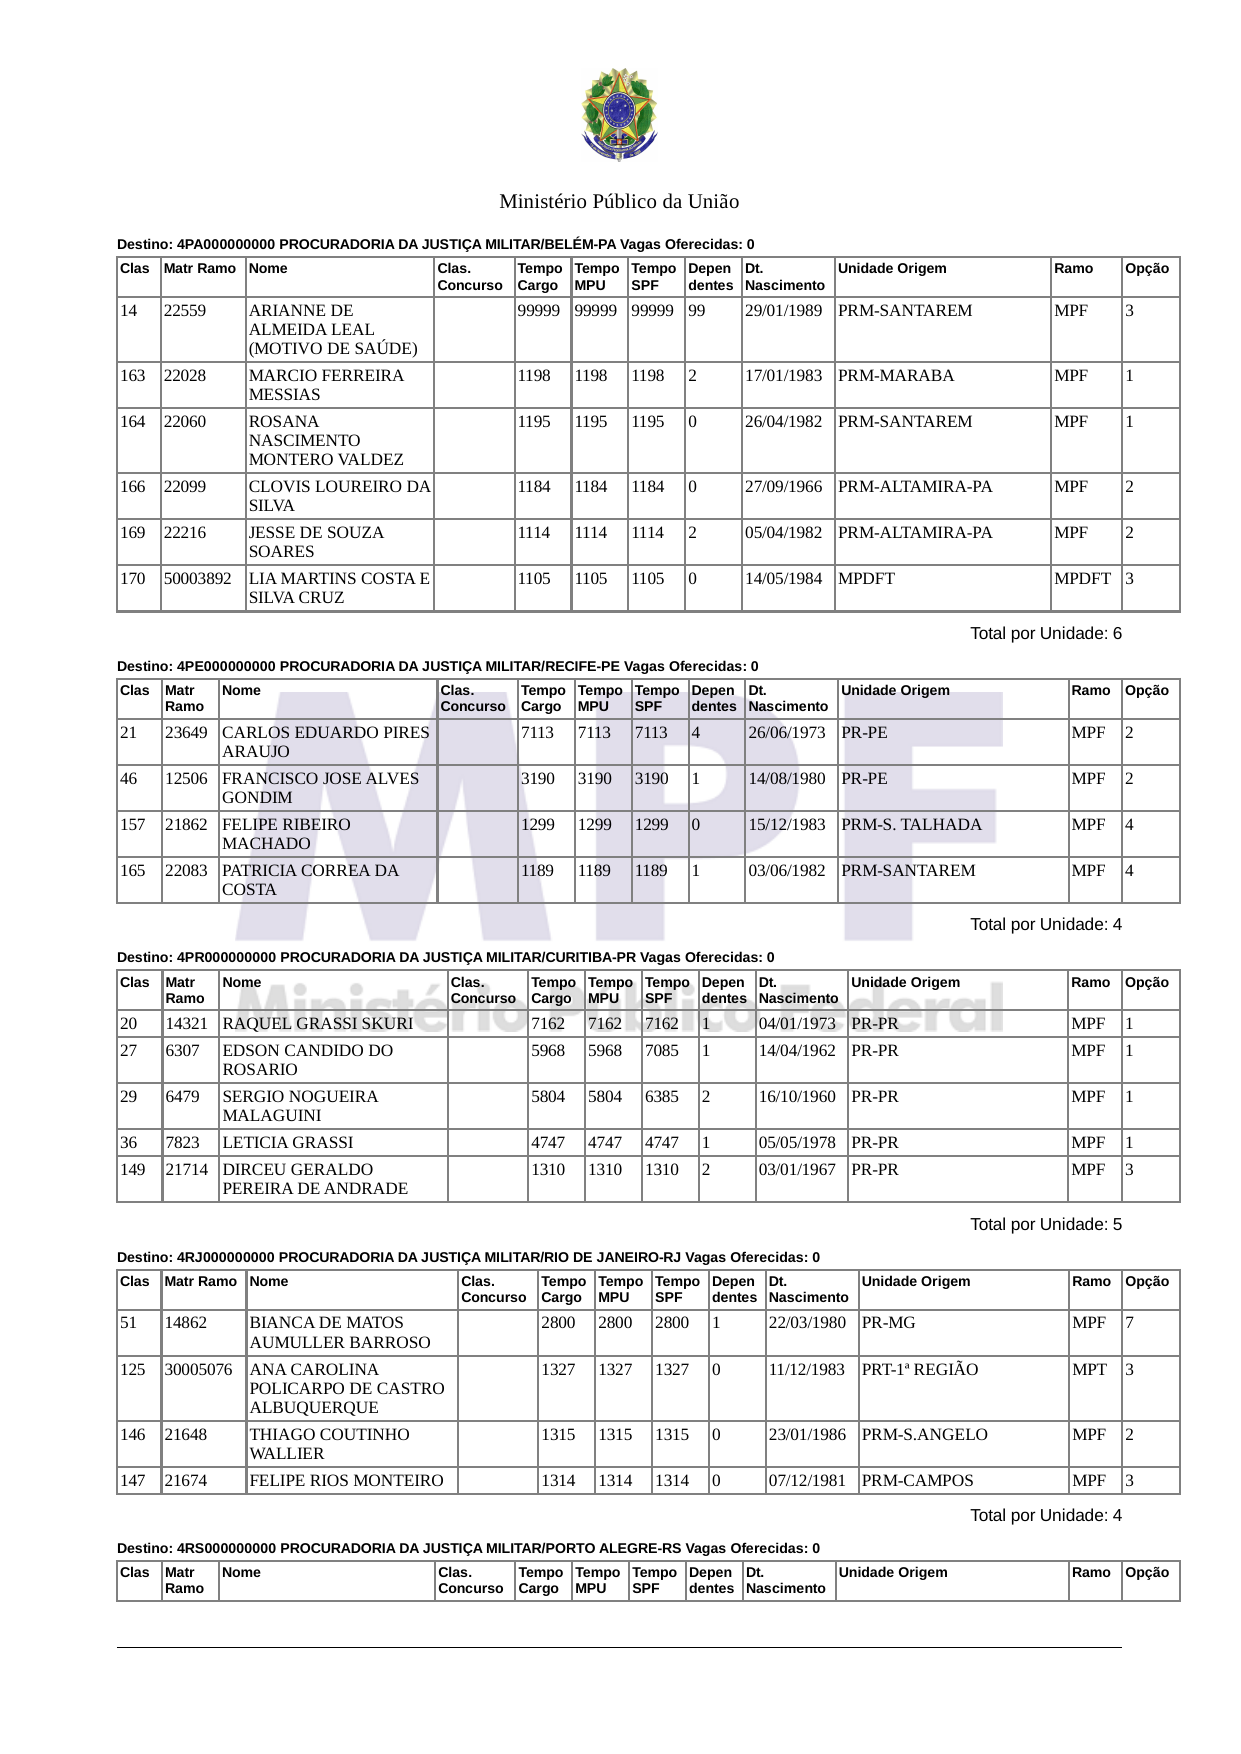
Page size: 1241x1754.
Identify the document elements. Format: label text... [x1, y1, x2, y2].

picture [746, 858, 837, 902]
table_cell PR-PR [849, 1038, 1067, 1082]
table_header Ramo [1070, 1271, 1121, 1308]
table_cell 2 [1123, 1422, 1179, 1466]
table_header Dt. Nascimento [744, 1562, 835, 1600]
picture [576, 858, 631, 902]
table_cell [435, 409, 514, 472]
table_cell MPF [1052, 298, 1121, 361]
table_cell 3190 [519, 766, 574, 810]
table_cell 2800 [539, 1311, 594, 1354]
table_cell 4 [1123, 812, 1179, 856]
table_header Depen dentes [700, 971, 755, 1009]
table_cell 14/08/1980 [746, 766, 837, 810]
table_cell PR-PR [849, 1011, 1067, 1036]
table_cell PRM-ALTAMIRA-PA [836, 474, 1050, 518]
table_cell 1 [1123, 1130, 1179, 1155]
table_cell 1315 [653, 1422, 708, 1466]
table_cell 4747 [586, 1130, 641, 1155]
table_cell 1198 [573, 363, 627, 407]
table_cell PR-PR [849, 1084, 1067, 1128]
table_cell 7823 [164, 1130, 218, 1155]
table_cell PATRICIA CORREA DA COSTA [220, 858, 436, 902]
picture [690, 766, 744, 810]
table_cell 1105 [516, 566, 570, 610]
table_cell 22099 [162, 474, 245, 518]
table_header Nome [220, 1562, 434, 1600]
picture [449, 971, 527, 1009]
picture [839, 812, 1004, 856]
table_cell [459, 1311, 537, 1354]
table_cell [449, 1011, 527, 1036]
table_header Clas [118, 971, 161, 1009]
table_cell 04/01/1973 [757, 1011, 847, 1036]
table_cell 05/04/1982 [743, 520, 834, 564]
table_cell 3 [1123, 298, 1179, 361]
table_cell 6385 [643, 1084, 698, 1128]
table_cell 22060 [162, 409, 245, 472]
table_cell 149 [118, 1157, 161, 1201]
table_cell PRM-SANTAREM [836, 409, 1050, 472]
table_cell 99999 [516, 298, 570, 361]
table_cell 6479 [164, 1084, 218, 1128]
table_cell 7162 [643, 1011, 698, 1036]
picture [690, 692, 744, 718]
table_header Tempo SPF [629, 258, 684, 296]
table_cell MPF [1069, 1084, 1121, 1128]
table_cell PRM-SANTAREM [836, 298, 1050, 361]
table_cell 169 [118, 520, 160, 564]
table_cell 7 [1123, 1311, 1179, 1354]
table_header Unidade Origem [860, 1271, 1068, 1308]
picture [839, 766, 1004, 810]
table_cell 51 [118, 1311, 160, 1354]
picture [235, 720, 436, 764]
table_cell THIAGO COUTINHO WALLIER [248, 1422, 457, 1466]
table_cell CARLOS EDUARDO PIRES ARAUJO [220, 720, 436, 764]
picture [690, 858, 744, 902]
table_cell MPF [1070, 812, 1121, 856]
table_cell FELIPE RIBEIRO MACHADO [220, 812, 436, 856]
table_cell MPF [1069, 1157, 1121, 1201]
table_cell ARIANNE DE ALMEIDA LEAL (MOTIVO DE SAÚDE) [247, 298, 433, 361]
table_cell 99 [686, 298, 741, 361]
table_cell 125 [118, 1357, 160, 1419]
table_cell 30005076 [163, 1357, 245, 1419]
table_cell MPF [1070, 1422, 1121, 1466]
table_header Matr Ramo [163, 1562, 218, 1600]
table_cell PR-PE [839, 766, 1068, 810]
picture [746, 692, 837, 718]
picture [839, 720, 1004, 764]
picture [235, 692, 436, 718]
table_header Tempo Cargo [529, 971, 584, 1009]
picture [746, 720, 837, 764]
table_cell MPF [1070, 858, 1121, 902]
table_cell 27/09/1966 [743, 474, 834, 518]
table_cell 1189 [519, 858, 574, 902]
table_header Clas. Concurso [459, 1271, 537, 1308]
table_header Opção [1123, 258, 1179, 296]
picture [586, 971, 641, 1009]
table_header Matr Ramo [164, 971, 218, 1009]
table_cell 1310 [643, 1157, 698, 1201]
table_cell [449, 1130, 527, 1155]
table_cell 0 [686, 474, 741, 518]
table_cell PRM-ALTAMIRA-PA [836, 520, 1050, 564]
table_cell 1184 [516, 474, 570, 518]
table_header Clas [118, 680, 161, 718]
table_cell 22/03/1980 [767, 1311, 858, 1354]
table_header Tempo SPF [633, 680, 688, 718]
table_cell 163 [118, 363, 160, 407]
table_cell LETICIA GRASSI [220, 1130, 447, 1155]
picture [700, 1011, 755, 1032]
table_cell [435, 520, 514, 564]
table_cell 1315 [539, 1422, 594, 1466]
table_cell 1195 [629, 409, 684, 472]
table_cell 1 [700, 1011, 755, 1036]
table_cell PRM-SANTAREM [839, 858, 1068, 902]
table_cell 3190 [633, 766, 688, 810]
table_cell [439, 766, 517, 810]
picture [746, 766, 837, 810]
table_cell PRM-MARABA [836, 363, 1050, 407]
table_header Ramo [1052, 258, 1121, 296]
picture [529, 971, 584, 1009]
table_cell MPF [1052, 474, 1121, 518]
table_cell 1184 [573, 474, 627, 518]
table_cell 1327 [596, 1357, 651, 1419]
picture [757, 971, 847, 1009]
table_cell 146 [118, 1422, 160, 1466]
table_cell 22083 [163, 858, 218, 902]
table_cell 1299 [633, 812, 688, 856]
table_cell 5804 [529, 1084, 584, 1128]
table_cell 23649 [163, 720, 218, 764]
table_cell [435, 298, 514, 361]
table_cell 1105 [573, 566, 627, 610]
table_cell 21674 [163, 1468, 245, 1493]
table_cell 16/10/1960 [757, 1084, 847, 1128]
table_cell 1314 [539, 1468, 594, 1493]
picture [519, 720, 574, 764]
table_cell 165 [118, 858, 161, 902]
table_cell 5968 [529, 1038, 584, 1082]
table_cell 1299 [576, 812, 631, 856]
picture [746, 812, 837, 856]
table_cell 14 [118, 298, 160, 361]
table_header Opção [1123, 1271, 1179, 1308]
table_cell 03/01/1967 [757, 1157, 847, 1201]
table_cell 1 [1123, 363, 1179, 407]
table_cell 4 [690, 720, 744, 764]
table_cell 1 [690, 766, 744, 810]
table_cell 1 [710, 1311, 765, 1354]
table_cell 7113 [576, 720, 631, 764]
table_cell MPF [1070, 1311, 1121, 1354]
table_cell 2 [700, 1157, 755, 1201]
table_header Tempo Cargo [516, 258, 570, 296]
table_cell SERGIO NOGUEIRA MALAGUINI [220, 1084, 447, 1128]
table_cell [435, 474, 514, 518]
table_cell 1198 [629, 363, 684, 407]
table_cell PRM-S.ANGELO [860, 1422, 1068, 1466]
table_cell [449, 1157, 527, 1201]
table_cell 26/06/1973 [746, 720, 837, 764]
table_header Opção [1123, 1562, 1179, 1600]
table_header Tempo Cargo [516, 1562, 571, 1600]
table_header Nome [220, 680, 436, 718]
text Total por Unidade: 5 [117, 1214, 1122, 1234]
table_header Tempo SPF [643, 971, 698, 1009]
table_cell 07/12/1981 [767, 1468, 858, 1493]
table_cell 0 [710, 1422, 765, 1466]
picture [586, 1011, 641, 1032]
table_cell 03/06/1982 [746, 858, 837, 902]
text Total por Unidade: 4 [117, 1506, 1122, 1525]
table_header Dt. Nascimento [757, 971, 847, 1009]
table_cell 3 [1123, 1468, 1179, 1493]
table_header Unidade Origem [837, 1562, 1068, 1600]
table_cell MPF [1069, 1038, 1121, 1082]
table_header Clas. Concurso [436, 1562, 514, 1600]
picture [633, 720, 688, 764]
table_cell DIRCEU GERALDO PEREIRA DE ANDRADE [220, 1157, 447, 1201]
table_cell MPF [1069, 1011, 1121, 1036]
table_cell 1195 [516, 409, 570, 472]
table_header Matr Ramo [163, 680, 218, 718]
table_cell 2 [1123, 766, 1179, 810]
table_cell JESSE DE SOUZA SOARES [247, 520, 433, 564]
table_cell 170 [118, 566, 160, 610]
table_cell 1105 [629, 566, 684, 610]
text Destino: 4PA000000000 PROCURADORIA DA JUSTIÇA MILITAR/BELÉM-PA Vagas Oferecidas: 0 [117, 237, 1122, 253]
table_header Depen dentes [710, 1271, 765, 1308]
table_cell ANA CAROLINA POLICARPO DE CASTRO ALBUQUERQUE [248, 1357, 457, 1419]
table_cell 157 [118, 812, 161, 856]
table_cell 27 [118, 1038, 161, 1082]
table_cell [435, 566, 514, 610]
table_header Opção [1123, 680, 1179, 718]
table_cell 22028 [162, 363, 245, 407]
table_cell PR-MG [860, 1311, 1068, 1354]
table_cell 20 [118, 1011, 161, 1036]
table_cell 6307 [164, 1038, 218, 1082]
table_cell RAQUEL GRASSI SKURI [220, 1011, 447, 1036]
table_header Depen dentes [690, 680, 744, 718]
table_cell 2 [1123, 720, 1179, 764]
picture [633, 692, 688, 718]
table_header Ramo [1069, 971, 1121, 1009]
table_header Tempo SPF [630, 1562, 685, 1600]
table_cell 2 [686, 520, 741, 564]
picture [839, 692, 1004, 718]
table_header Unidade Origem [839, 680, 1068, 718]
table_cell 0 [686, 566, 741, 610]
table_cell 3 [1123, 566, 1179, 610]
table_header Dt. Nascimento [743, 258, 834, 296]
table_cell 1198 [516, 363, 570, 407]
table_cell 1310 [586, 1157, 641, 1201]
table_header Ramo [1070, 1562, 1121, 1600]
table_cell 7113 [633, 720, 688, 764]
table_header Tempo MPU [586, 971, 641, 1009]
picture [849, 1011, 1004, 1032]
table_header Clas. Concurso [439, 680, 517, 718]
table_cell ROSANA NASCIMENTO MONTERO VALDEZ [247, 409, 433, 472]
table_cell MARCIO FERREIRA MESSIAS [247, 363, 433, 407]
table_header Tempo MPU [573, 258, 627, 296]
table_cell 7085 [643, 1038, 698, 1082]
table_cell PR-PR [849, 1157, 1067, 1201]
table_cell [435, 363, 514, 407]
table_cell 14/05/1984 [743, 566, 834, 610]
table_cell MPDFT [1052, 566, 1121, 610]
table_cell 46 [118, 766, 161, 810]
table_cell 164 [118, 409, 160, 472]
table_cell MPF [1070, 766, 1121, 810]
table_cell 5968 [586, 1038, 641, 1082]
table_cell [449, 1038, 527, 1082]
table_cell 147 [118, 1468, 160, 1493]
table_cell 1 [1123, 1011, 1179, 1036]
picture [529, 1011, 584, 1032]
table_cell 29 [118, 1084, 161, 1128]
table_cell MPF [1052, 409, 1121, 472]
table_cell BIANCA DE MATOS AUMULLER BARROSO [248, 1311, 457, 1354]
table_header Depen dentes [687, 1562, 742, 1600]
table_header Dt. Nascimento [746, 680, 837, 718]
picture [576, 812, 631, 856]
table_cell 3190 [576, 766, 631, 810]
table_header Unidade Origem [849, 971, 1067, 1009]
table_cell 1314 [596, 1468, 651, 1493]
table_cell FELIPE RIOS MONTEIRO [248, 1468, 457, 1493]
table_cell PRM-CAMPOS [860, 1468, 1068, 1493]
table_cell 21 [118, 720, 161, 764]
table_cell 11/12/1983 [767, 1357, 858, 1419]
table_cell 14321 [164, 1011, 218, 1036]
picture [700, 971, 755, 1009]
table_cell 2800 [653, 1311, 708, 1354]
table_header Clas. Concurso [449, 971, 527, 1009]
table_cell [439, 720, 517, 764]
text Destino: 4PE000000000 PROCURADORIA DA JUSTIÇA MILITAR/RECIFE-PE Vagas Oferecidas: 0 [117, 658, 1122, 674]
table_cell 14/04/1962 [757, 1038, 847, 1082]
table_cell PRT-1ª REGIÃO [860, 1357, 1068, 1419]
table_cell 12506 [163, 766, 218, 810]
table_header Tempo MPU [576, 680, 631, 718]
table_cell 2 [700, 1084, 755, 1128]
table_cell EDSON CANDIDO DO ROSARIO [220, 1038, 447, 1082]
picture [519, 766, 574, 810]
picture [633, 766, 688, 810]
picture [235, 1011, 447, 1032]
table_cell 21714 [164, 1157, 218, 1201]
table_cell 50003892 [162, 566, 245, 610]
picture [519, 812, 574, 856]
table_cell 1184 [629, 474, 684, 518]
picture [439, 720, 517, 764]
picture [576, 766, 631, 810]
table_cell [459, 1357, 537, 1419]
table_cell 4747 [529, 1130, 584, 1155]
text Destino: 4PR000000000 PROCURADORIA DA JUSTIÇA MILITAR/CURITIBA-PR Vagas Oferecidas: 0 [117, 950, 1122, 966]
picture [849, 971, 1004, 1009]
table_cell [459, 1468, 537, 1493]
table_cell 3 [1123, 1157, 1179, 1201]
table_cell 5804 [586, 1084, 641, 1128]
table_cell 7162 [529, 1011, 584, 1036]
picture [576, 692, 631, 718]
table_cell PRM-S. TALHADA [839, 812, 1068, 856]
table_cell 3 [1123, 1357, 1179, 1419]
text Total por Unidade: 6 [117, 623, 1122, 643]
table_cell 1310 [529, 1157, 584, 1201]
table_cell MPF [1052, 520, 1121, 564]
table_cell MPF [1070, 720, 1121, 764]
picture [439, 766, 517, 810]
table_cell PR-PR [849, 1130, 1067, 1155]
table_header Nome [248, 1271, 457, 1308]
table_cell 1 [690, 858, 744, 902]
table_cell 23/01/1986 [767, 1422, 858, 1466]
table_cell 1 [700, 1130, 755, 1155]
table_cell 1 [1123, 1038, 1179, 1082]
picture [643, 1011, 698, 1032]
table_cell MPF [1070, 1468, 1121, 1493]
table_cell 26/04/1982 [743, 409, 834, 472]
picture [839, 858, 1004, 902]
table_cell 15/12/1983 [746, 812, 837, 856]
table_cell [459, 1422, 537, 1466]
text Destino: 4RJ000000000 PROCURADORIA DA JUSTIÇA MILITAR/RIO DE JANEIRO-RJ Vagas Oferecidas: 0 [117, 1249, 1122, 1265]
table_cell 22216 [162, 520, 245, 564]
table_cell 1327 [539, 1357, 594, 1419]
table_cell 29/01/1989 [743, 298, 834, 361]
table_cell 1189 [576, 858, 631, 902]
picture [439, 812, 517, 856]
text Total por Unidade: 4 [117, 915, 1122, 934]
table_cell 14862 [163, 1311, 245, 1354]
table_cell 0 [710, 1468, 765, 1493]
table_header Dt. Nascimento [767, 1271, 858, 1308]
table_cell MPF [1052, 363, 1121, 407]
table_cell 21862 [163, 812, 218, 856]
picture [633, 812, 688, 856]
table_cell 1114 [573, 520, 627, 564]
table_cell 36 [118, 1130, 161, 1155]
table_header Nome [247, 258, 433, 296]
table_cell 0 [686, 409, 741, 472]
table_cell 2 [1123, 520, 1179, 564]
table_cell 17/01/1983 [743, 363, 834, 407]
table_cell 1327 [653, 1357, 708, 1419]
table_header Opção [1123, 971, 1179, 1009]
picture [519, 858, 574, 902]
table_cell 1314 [653, 1468, 708, 1493]
table_cell [439, 812, 517, 856]
table_cell 4 [1123, 858, 1179, 902]
table_cell 2 [1123, 474, 1179, 518]
table_header Clas. Concurso [435, 258, 514, 296]
picture [519, 692, 574, 718]
table_header Matr Ramo [163, 1271, 245, 1308]
table_header Tempo Cargo [539, 1271, 594, 1308]
table_cell 05/05/1978 [757, 1130, 847, 1155]
picture [235, 971, 447, 1009]
table_header Clas [118, 1562, 161, 1600]
table_cell 7162 [586, 1011, 641, 1036]
picture [235, 904, 1004, 915]
table_cell [439, 858, 517, 902]
picture [235, 858, 436, 902]
table_cell 2800 [596, 1311, 651, 1354]
picture [439, 692, 517, 718]
table_header Tempo Cargo [519, 680, 574, 718]
table_cell 99999 [573, 298, 627, 361]
picture [633, 858, 688, 902]
table_header Tempo SPF [653, 1271, 708, 1308]
table_header Tempo MPU [573, 1562, 628, 1600]
picture [235, 812, 436, 856]
table_cell MPDFT [836, 566, 1050, 610]
table_cell PR-PE [839, 720, 1068, 764]
table_cell 99999 [629, 298, 684, 361]
table_cell FRANCISCO JOSE ALVES GONDIM [220, 766, 436, 810]
table_cell 21648 [163, 1422, 245, 1466]
table_cell 1195 [573, 409, 627, 472]
table_header Ramo [1070, 680, 1121, 718]
picture [439, 858, 517, 902]
table_header Nome [220, 971, 447, 1009]
table_header Clas [118, 258, 160, 296]
picture [757, 1011, 847, 1032]
table_cell 2 [686, 363, 741, 407]
picture [690, 812, 744, 856]
table_cell 22559 [162, 298, 245, 361]
table_cell 1 [1123, 1084, 1179, 1128]
table_cell 1189 [633, 858, 688, 902]
table_cell 1315 [596, 1422, 651, 1466]
picture [643, 971, 698, 1009]
table_cell 0 [690, 812, 744, 856]
picture [449, 1011, 527, 1032]
table_cell CLOVIS LOUREIRO DA SILVA [247, 474, 433, 518]
table_cell 1114 [516, 520, 570, 564]
table_cell LIA MARTINS COSTA E SILVA CRUZ [247, 566, 433, 610]
table_cell MPT [1070, 1357, 1121, 1419]
picture [690, 720, 744, 764]
table_cell 1 [1123, 409, 1179, 472]
table_header Matr Ramo [162, 258, 245, 296]
picture [576, 720, 631, 764]
table_cell 1114 [629, 520, 684, 564]
table_cell 7113 [519, 720, 574, 764]
table_cell MPF [1069, 1130, 1121, 1155]
table_cell 166 [118, 474, 160, 518]
table_cell 1 [700, 1038, 755, 1082]
table_cell [449, 1084, 527, 1128]
picture [235, 766, 436, 810]
table_cell 0 [710, 1357, 765, 1419]
table_header Clas [118, 1271, 160, 1308]
table_cell 4747 [643, 1130, 698, 1155]
table_header Unidade Origem [836, 258, 1050, 296]
picture [235, 934, 1004, 950]
text Destino: 4RS000000000 PROCURADORIA DA JUSTIÇA MILITAR/PORTO ALEGRE-RS Vagas Oferecidas: 0 [117, 1541, 1122, 1557]
table_header Depen dentes [686, 258, 741, 296]
table_cell 1299 [519, 812, 574, 856]
table_header Tempo MPU [596, 1271, 651, 1308]
